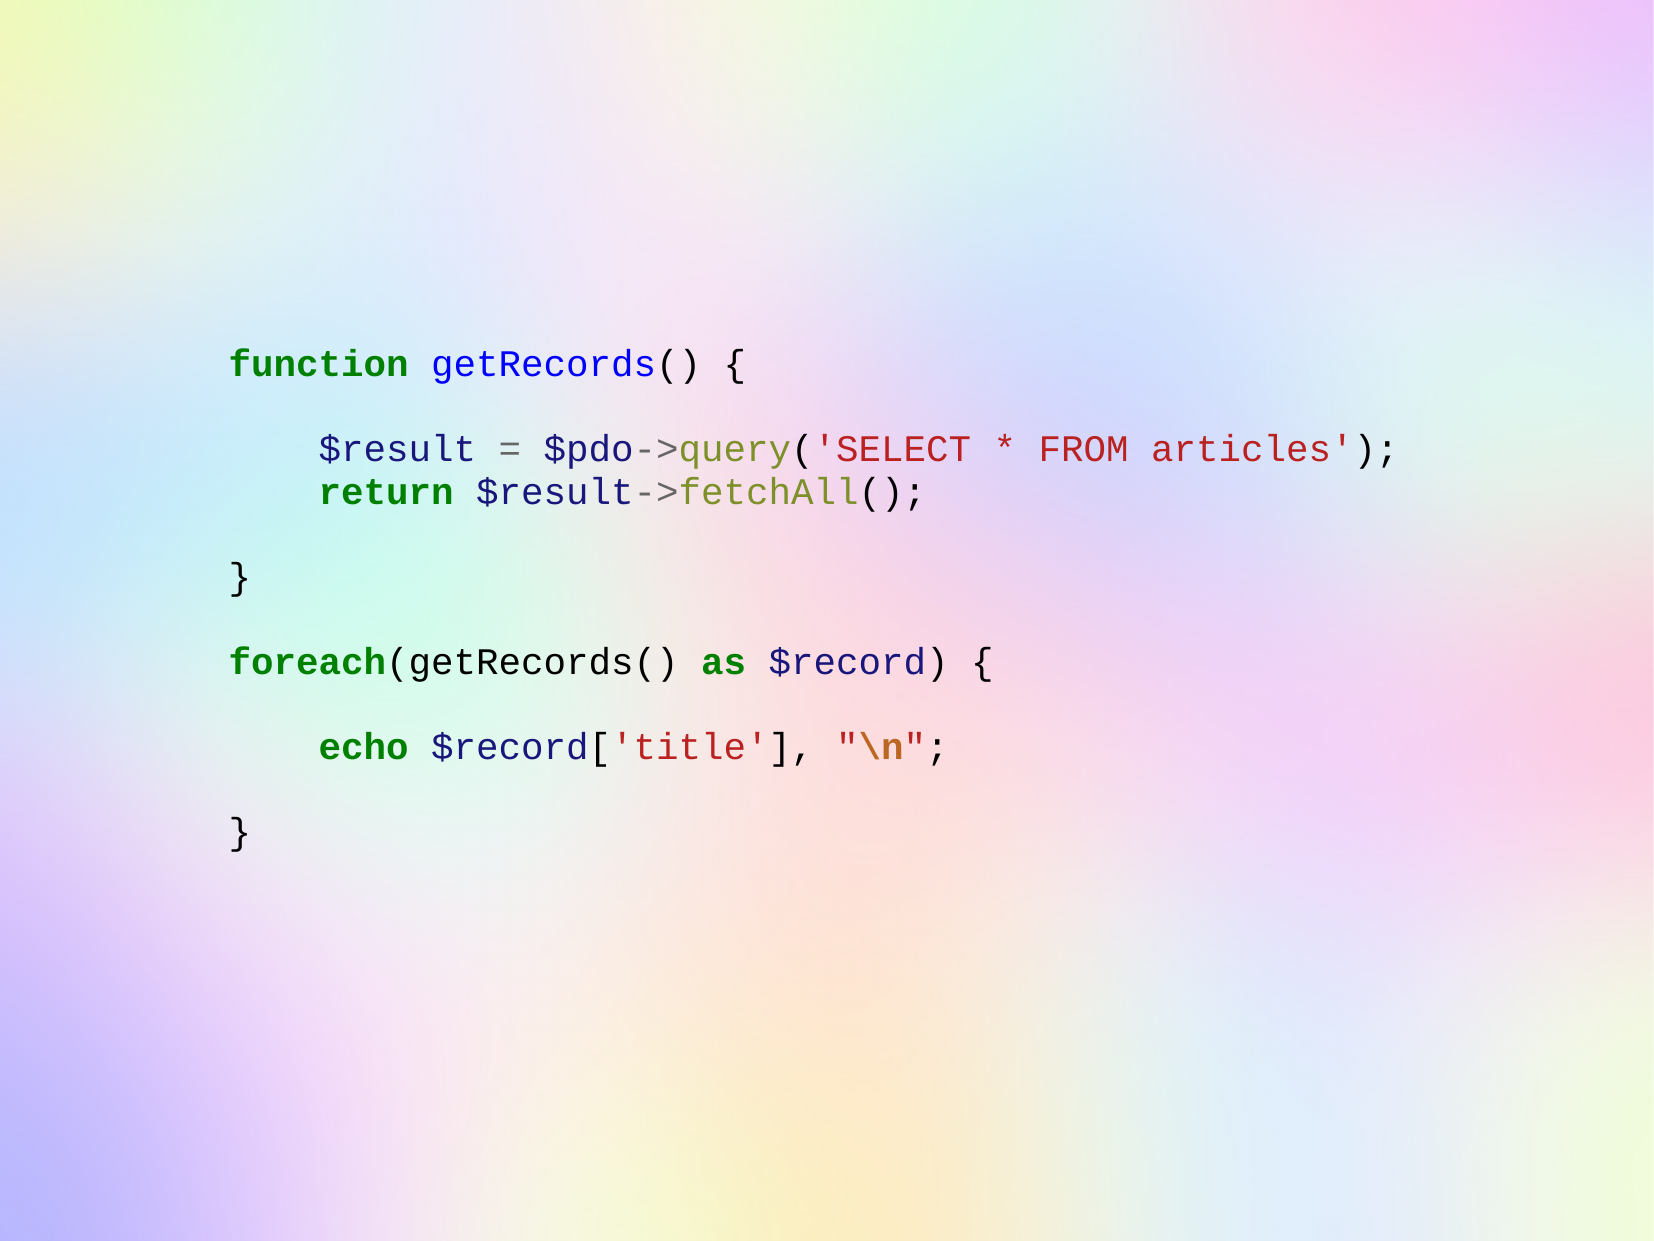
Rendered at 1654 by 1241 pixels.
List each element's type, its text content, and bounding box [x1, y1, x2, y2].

picture [0, 0, 1654, 1241]
text_box function getRecords() { $result = $pdo->query('SELECT * FROM articles'); return $result->fetchAll(); } foreach(getRecords() as $record) { echo $record['title'], "\n"; } [213, 338, 1440, 902]
